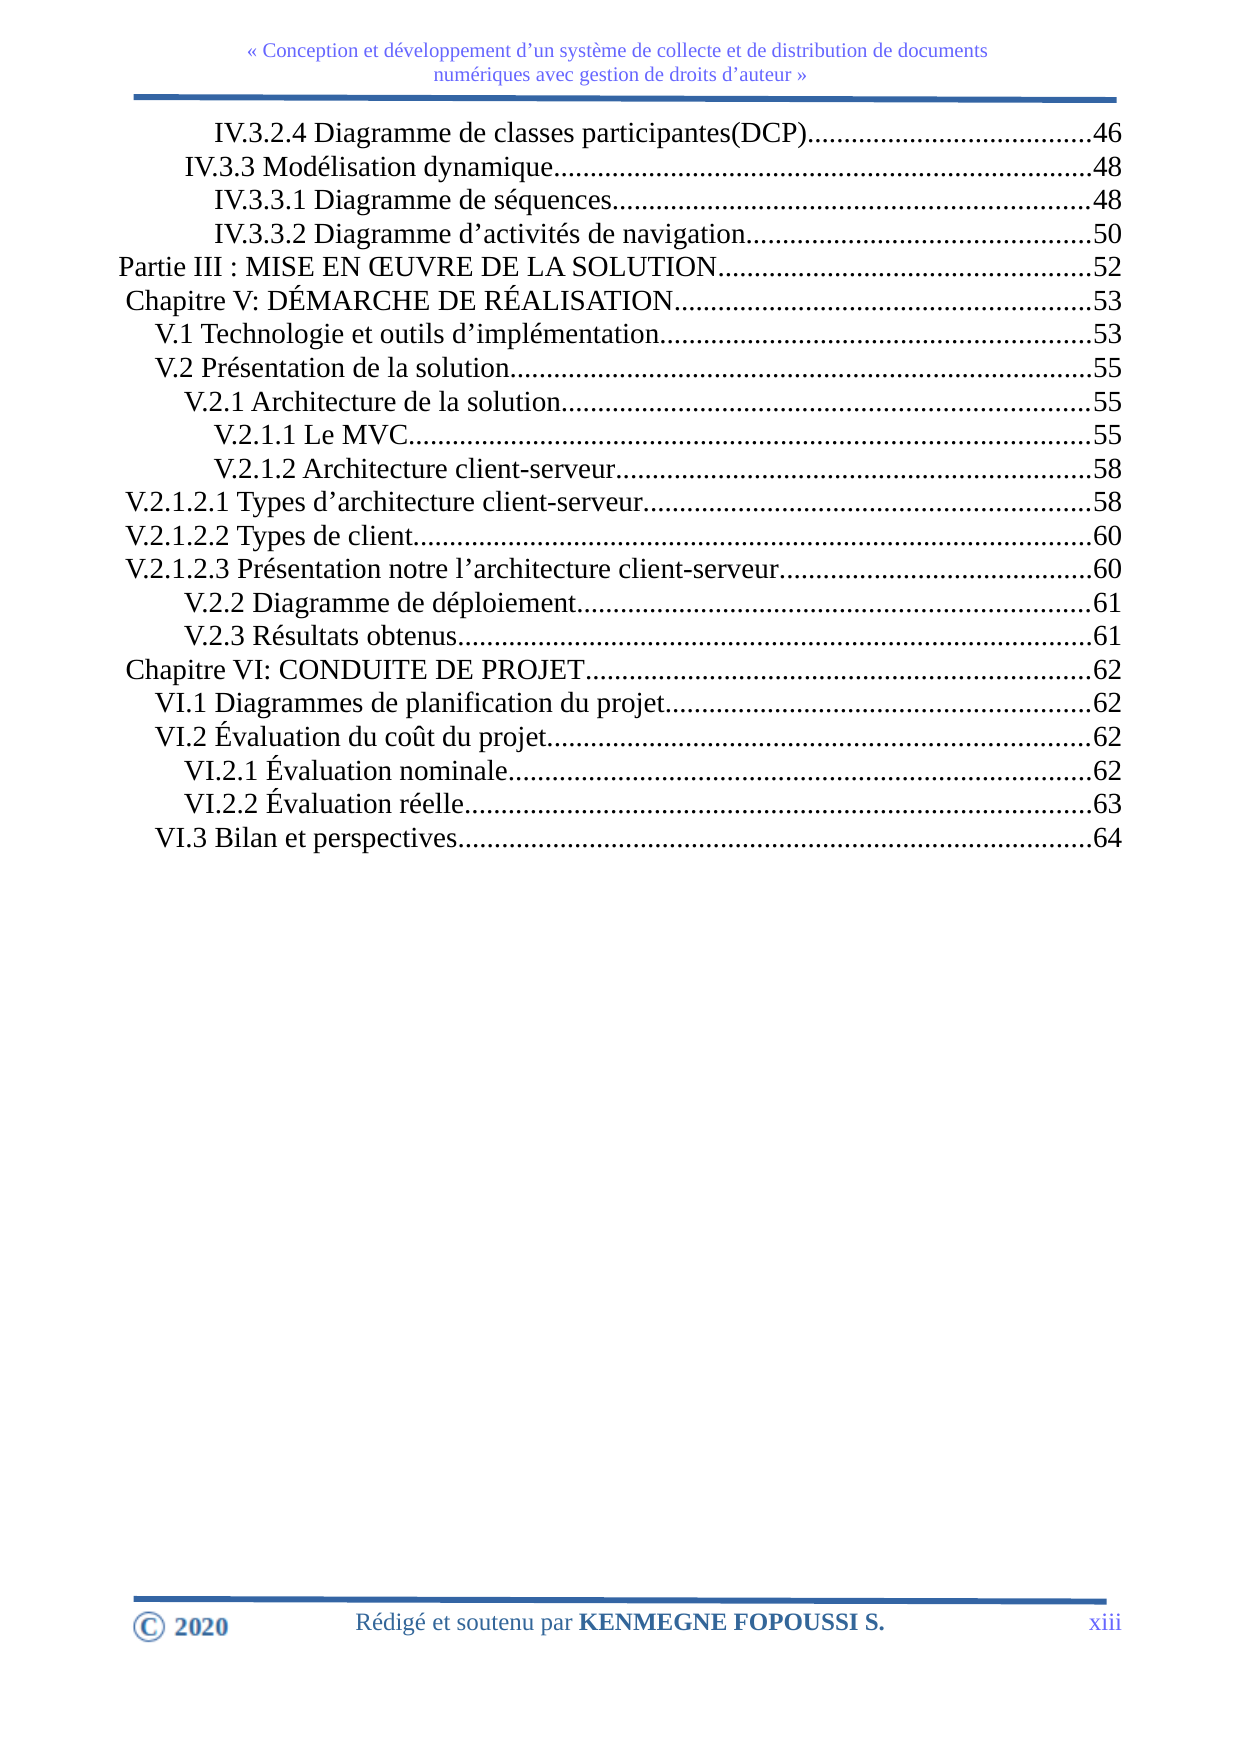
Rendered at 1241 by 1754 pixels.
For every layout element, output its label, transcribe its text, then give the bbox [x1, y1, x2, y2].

picture [126, 1604, 231, 1647]
text VI.2.2 Évaluation réelle 63 [177, 786, 1122, 820]
text Chapitre V: DÉMARCHE DE RÉALISATION 53 [118, 283, 1122, 317]
text V.2.1 Architecture de la solution 55 [177, 384, 1122, 417]
text IV.3.2.4 Diagramme de classes participantes(DCP) 46 [207, 115, 1122, 149]
text IV.3.3 Modélisation dynamique 48 [177, 149, 1122, 182]
text V.2.1.2.2 Types de client 60 [118, 518, 1122, 551]
text IV.3.3.2 Diagramme d’activités de navigation 50 [207, 216, 1122, 249]
text VI.1 Diagrammes de planification du projet 62 [148, 686, 1122, 719]
text Partie III : MISE EN ŒUVRE DE LA SOLUTION 52 [118, 249, 1122, 283]
text VI.2 Évaluation du coût du projet 62 [148, 719, 1122, 753]
text VI.2.1 Évaluation nominale 62 [177, 753, 1122, 786]
text Chapitre VI: CONDUITE DE PROJET 62 [118, 652, 1122, 686]
text IV.3.3.1 Diagramme de séquences 48 [207, 182, 1122, 216]
text V.2 Présentation de la solution 55 [148, 350, 1122, 384]
text V.2.2 Diagramme de déploiement 61 [177, 585, 1122, 618]
text V.2.3 Résultats obtenus 61 [177, 618, 1122, 652]
text V.1 Technologie et outils d’implémentation 53 [148, 317, 1122, 350]
text V.2.1.2 Architecture client-serveur 58 [207, 451, 1122, 484]
text V.2.1.1 Le MVC 55 [207, 417, 1122, 451]
text VI.3 Bilan et perspectives 64 [148, 820, 1122, 853]
text V.2.1.2.3 Présentation notre l’architecture client-serveur 60 [118, 551, 1122, 585]
text V.2.1.2.1 Types d’architecture client-serveur 58 [118, 484, 1122, 518]
